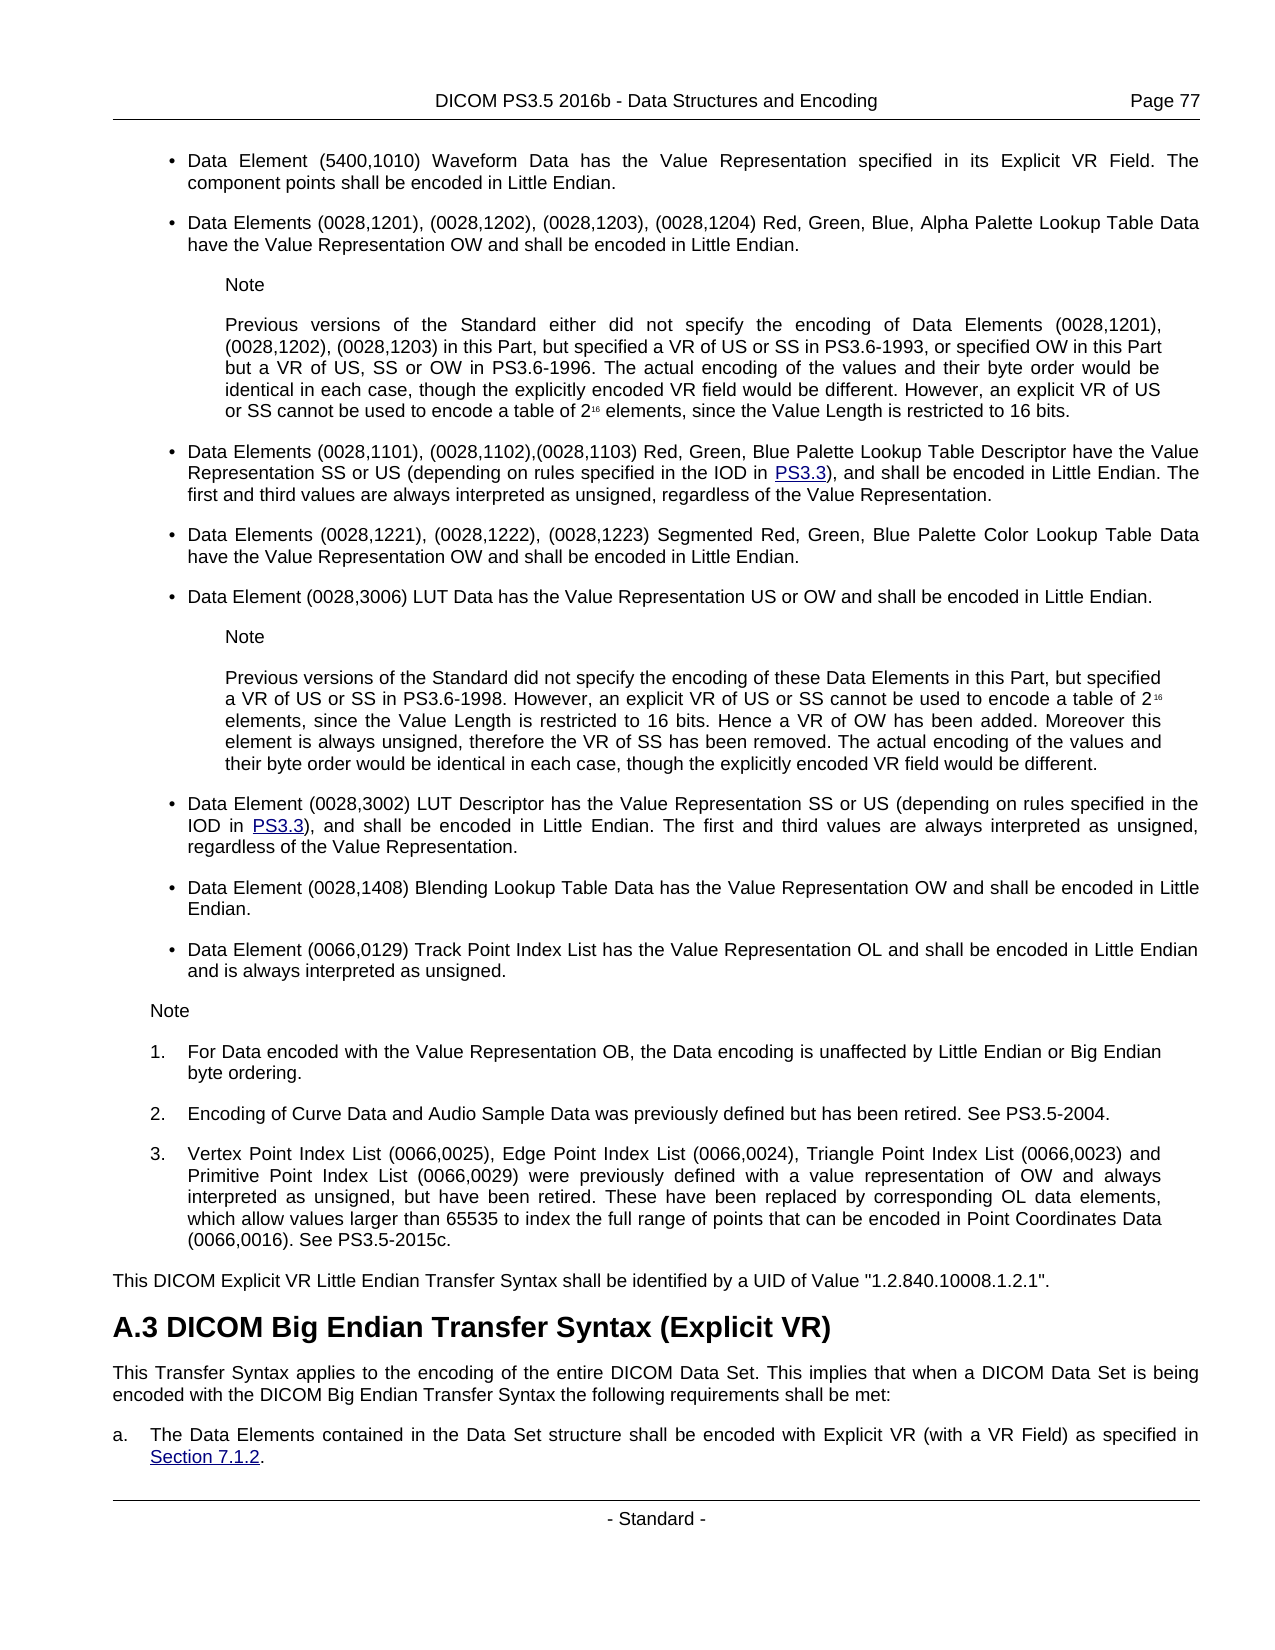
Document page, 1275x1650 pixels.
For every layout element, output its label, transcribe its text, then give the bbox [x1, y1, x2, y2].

list Data Elements (0028,1221), (0028,1222), (0028,1223) Segmented Red, Green, Blue Palette Color Lookup Table Data have the Value Representation OW and shall be encoded in Little Endian. [169, 524, 1200, 567]
list Data Element (5400,1010) Waveform Data has the Value Representation specified in its Explicit VR Field. The component points shall be encoded in Little Endian. [169, 150, 1200, 193]
text A.3 DICOM Big Endian Transfer Syntax (Explicit VR) [112, 1310, 1200, 1343]
list Vertex Point Index List (0066,0025), Edge Point Index List (0066,0024), Triangle Point Index List (0066,0023) and Primitive Point Index List (0066,0029) were previously defined with a value representation of OW and always interpreted as unsigned, but have been retired. These have been replaced by corresponding OL data elements, which allow values larger than 65535 to index the full range of points that can be encoded in Point Coordinates Data (0066,0016). See PS3.5-2015c. [150, 1143, 1162, 1251]
list For Data encoded with the Value Representation OB, the Data encoding is unaffected by Little Endian or Big Endian byte ordering. [150, 1041, 1162, 1084]
text This DICOM Explicit VR Little Endian Transfer Syntax shall be identified by a UID of Value "1.2.840.10008.1.2.1". [112, 1269, 1200, 1291]
list Previous versions of the Standard did not specify the encoding of these Data Elements in this Part, but specified a VR of US or SS in PS3.6-1998. However, an explicit VR of US or SS cannot be used to encode a table of 216 elements, since the Value Length is restricted to 16 bits. Hence a VR of OW has been added. Moreover this element is always unsigned, therefore the VR of SS has been removed. The actual encoding of the values and their byte order would be identical in each case, though the explicitly encoded VR field would be different. [206, 667, 1162, 774]
list Note [206, 274, 1162, 295]
list Data Element (0028,3002) LUT Descriptor has the Value Representation SS or US (depending on rules specified in the IOD in PS3.3), and shall be encoded in Little Endian. The first and third values are always interpreted as unsigned, regardless of the Value Representation. [169, 793, 1200, 858]
list The Data Elements contained in the Data Set structure shall be encoded with Explicit VR (with a VR Field) as specified in Section 7.1.2. [112, 1424, 1200, 1467]
text Note [150, 1000, 1162, 1022]
list Data Elements (0028,1201), (0028,1202), (0028,1203), (0028,1204) Red, Green, Blue, Alpha Palette Lookup Table Data have the Value Representation OW and shall be encoded in Little Endian. [169, 212, 1200, 255]
list Data Element (0028,3006) LUT Data has the Value Representation US or OW and shall be encoded in Little Endian. [169, 586, 1200, 607]
list Data Element (0066,0129) Track Point Index List has the Value Representation OL and shall be encoded in Little Endian and is always interpreted as unsigned. [169, 938, 1200, 982]
list Data Element (0028,1408) Blending Lookup Table Data has the Value Representation OW and shall be encoded in Little Endian. [169, 877, 1200, 920]
text This Transfer Syntax applies to the encoding of the entire DICOM Data Set. This implies that when a DICOM Data Set is being encoded with the DICOM Big Endian Transfer Syntax the following requirements shall be met: [112, 1362, 1200, 1405]
list Previous versions of the Standard either did not specify the encoding of Data Elements (0028,1201), (0028,1202), (0028,1203) in this Part, but specified a VR of US or SS in PS3.6-1993, or specified OW in this Part but a VR of US, SS or OW in PS3.6-1996. The actual encoding of the values and their byte order would be identical in each case, though the explicitly encoded VR field would be different. However, an explicit VR of US or SS cannot be used to encode a table of 216 elements, since the Value Length is restricted to 16 bits. [206, 314, 1162, 422]
list Encoding of Curve Data and Audio Sample Data was previously defined but has been retired. See PS3.5-2004. [150, 1102, 1162, 1124]
list Data Elements (0028,1101), (0028,1102),(0028,1103) Red, Green, Blue Palette Lookup Table Descriptor have the Value Representation SS or US (depending on rules specified in the IOD in PS3.3), and shall be encoded in Little Endian. The first and third values are always interpreted as unsigned, regardless of the Value Representation. [169, 441, 1200, 505]
list Note [206, 626, 1162, 648]
